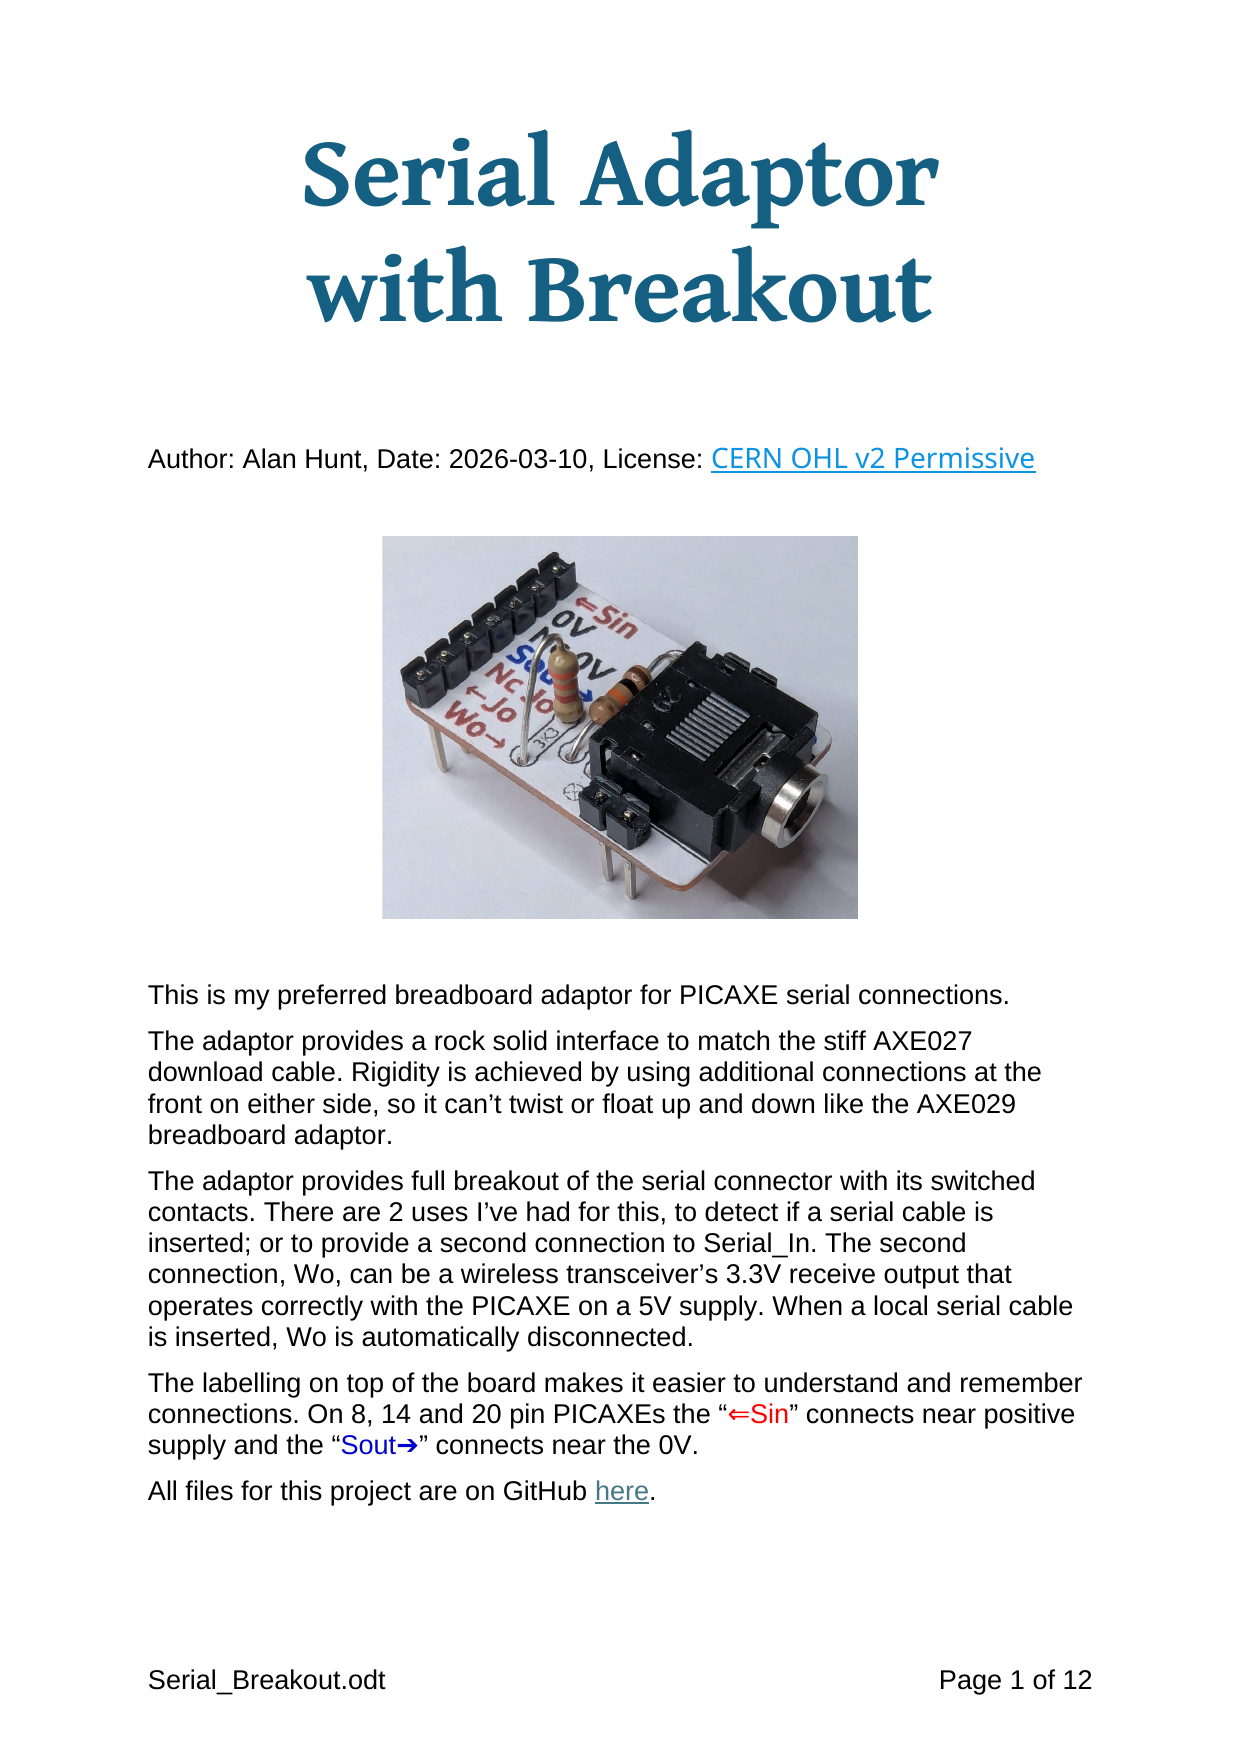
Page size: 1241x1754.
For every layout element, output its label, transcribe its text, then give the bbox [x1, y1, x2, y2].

text The adaptor provides a rock solid interface to match the stiff AXE027 download cable. Rigidity is achieved by using additional connections at the front on either side, so it can’t twist or float up and down like the AXE029 breadboard adaptor. [148, 1025, 1093, 1150]
picture [382, 536, 858, 919]
text This is my preferred breadboard adaptor for PICAXE serial connections. [148, 979, 1093, 1011]
title Serial Adaptor with Breakout [148, 118, 1093, 349]
text Author: Alan Hunt, Date: 2026-03-10, License: CERN OHL v2 Permissive [148, 438, 1093, 476]
text All files for this project are on GitHub here. [148, 1475, 1093, 1506]
text The labelling on top of the board makes it easier to understand and remember connections. On 8, 14 and 20 pin PICAXEs the “⇐Sin” connects near positive supply and the “Sout➔” connects near the 0V. [148, 1367, 1093, 1461]
text The adaptor provides full breakout of the serial connector with its switched contacts. There are 2 uses I’ve had for this, to detect if a serial cable is inserted; or to provide a second connection to Serial_In. The second connection, Wo, can be a wireless transceiver’s 3.3V receive output that operates correctly with the PICAXE on a 5V supply. When a local serial cable is inserted, Wo is automatically disconnected. [148, 1165, 1093, 1352]
